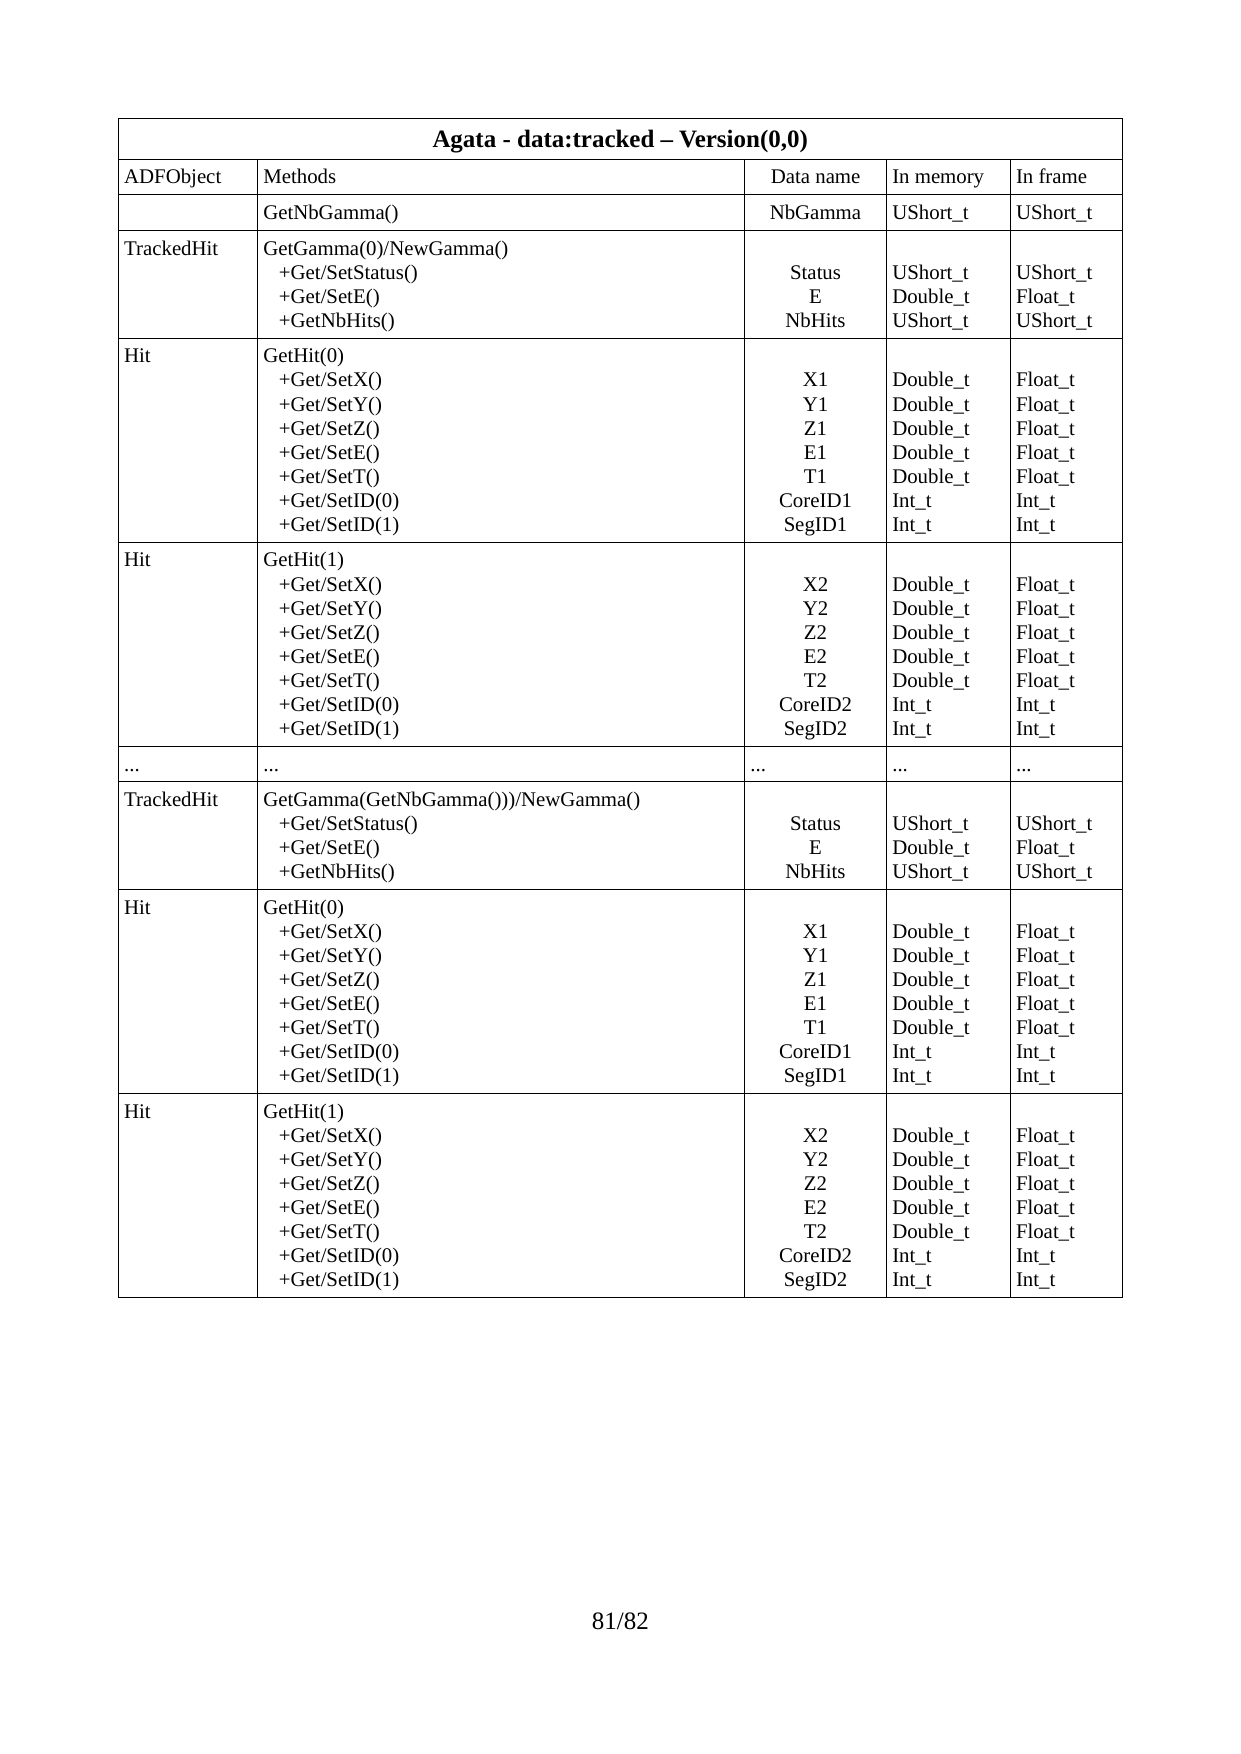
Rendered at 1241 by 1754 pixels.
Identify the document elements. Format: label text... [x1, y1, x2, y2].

table_cell UShort_t Float_t UShort_t [1011, 231, 1122, 337]
table_cell Float_t Float_t Float_t Float_t Float_t Int_t Int_t [1011, 339, 1122, 542]
table_cell Methods [258, 160, 744, 194]
table_cell Float_t Float_t Float_t Float_t Float_t Int_t Int_t [1011, 1094, 1122, 1297]
table_cell Float_t Float_t Float_t Float_t Float_t Int_t Int_t [1011, 890, 1122, 1093]
table_cell Hit [119, 890, 257, 1093]
table_cell ... [119, 747, 257, 781]
table_cell X1 Y1 Z1 E1 T1 CoreID1 SegID1 [745, 890, 886, 1093]
table_cell GetHit(0) +Get/SetX() +Get/SetY() +Get/SetZ() +Get/SetE() +Get/SetT() +Get/SetID(0) +Get/SetID(1) [258, 339, 744, 542]
table_cell GetHit(1) +Get/SetX() +Get/SetY() +Get/SetZ() +Get/SetE() +Get/SetT() +Get/SetID(0) +Get/SetID(1) [258, 1094, 744, 1297]
table_cell GetGamma(GetNbGamma()))/NewGamma() +Get/SetStatus() +Get/SetE() +GetNbHits() [258, 782, 744, 889]
table_cell GetNbGamma() [258, 195, 744, 230]
table_cell ... [1011, 747, 1122, 781]
table_cell Float_t Float_t Float_t Float_t Float_t Int_t Int_t [1011, 543, 1122, 746]
table_cell TrackedHit [119, 231, 257, 337]
table_cell X2 Y2 Z2 E2 T2 CoreID2 SegID2 [745, 543, 886, 746]
table_cell TrackedHit [119, 782, 257, 889]
table_header Agata - data:tracked – Version(0,0) [119, 119, 1122, 158]
table_cell GetHit(0) +Get/SetX() +Get/SetY() +Get/SetZ() +Get/SetE() +Get/SetT() +Get/SetID(0) +Get/SetID(1) [258, 890, 744, 1093]
table_cell Status E NbHits [745, 782, 886, 889]
table_cell UShort_t Float_t UShort_t [1011, 782, 1122, 889]
table_cell UShort_t [887, 195, 1010, 230]
table_cell Data name [745, 160, 886, 194]
table_cell UShort_t [1011, 195, 1122, 230]
table_cell NbGamma [745, 195, 886, 230]
table_cell Hit [119, 1094, 257, 1297]
table_cell ... [887, 747, 1010, 781]
table_cell GetHit(1) +Get/SetX() +Get/SetY() +Get/SetZ() +Get/SetE() +Get/SetT() +Get/SetID(0) +Get/SetID(1) [258, 543, 744, 746]
table_cell In frame [1011, 160, 1122, 194]
table_cell X1 Y1 Z1 E1 T1 CoreID1 SegID1 [745, 339, 886, 542]
table_cell Status E NbHits [745, 231, 886, 337]
table_cell Double_t Double_t Double_t Double_t Double_t Int_t Int_t [887, 543, 1010, 746]
table_cell ADFObject [119, 160, 257, 194]
table_cell Hit [119, 543, 257, 746]
table_cell Double_t Double_t Double_t Double_t Double_t Int_t Int_t [887, 339, 1010, 542]
table_cell Hit [119, 339, 257, 542]
table_cell ... [745, 747, 886, 781]
table_cell GetGamma(0)/NewGamma() +Get/SetStatus() +Get/SetE() +GetNbHits() [258, 231, 744, 337]
table_cell X2 Y2 Z2 E2 T2 CoreID2 SegID2 [745, 1094, 886, 1297]
table_cell ... [258, 747, 744, 781]
table_cell Double_t Double_t Double_t Double_t Double_t Int_t Int_t [887, 1094, 1010, 1297]
table_cell [119, 195, 257, 230]
table_cell UShort_t Double_t UShort_t [887, 782, 1010, 889]
table_cell UShort_t Double_t UShort_t [887, 231, 1010, 337]
table_cell In memory [887, 160, 1010, 194]
table_cell Double_t Double_t Double_t Double_t Double_t Int_t Int_t [887, 890, 1010, 1093]
